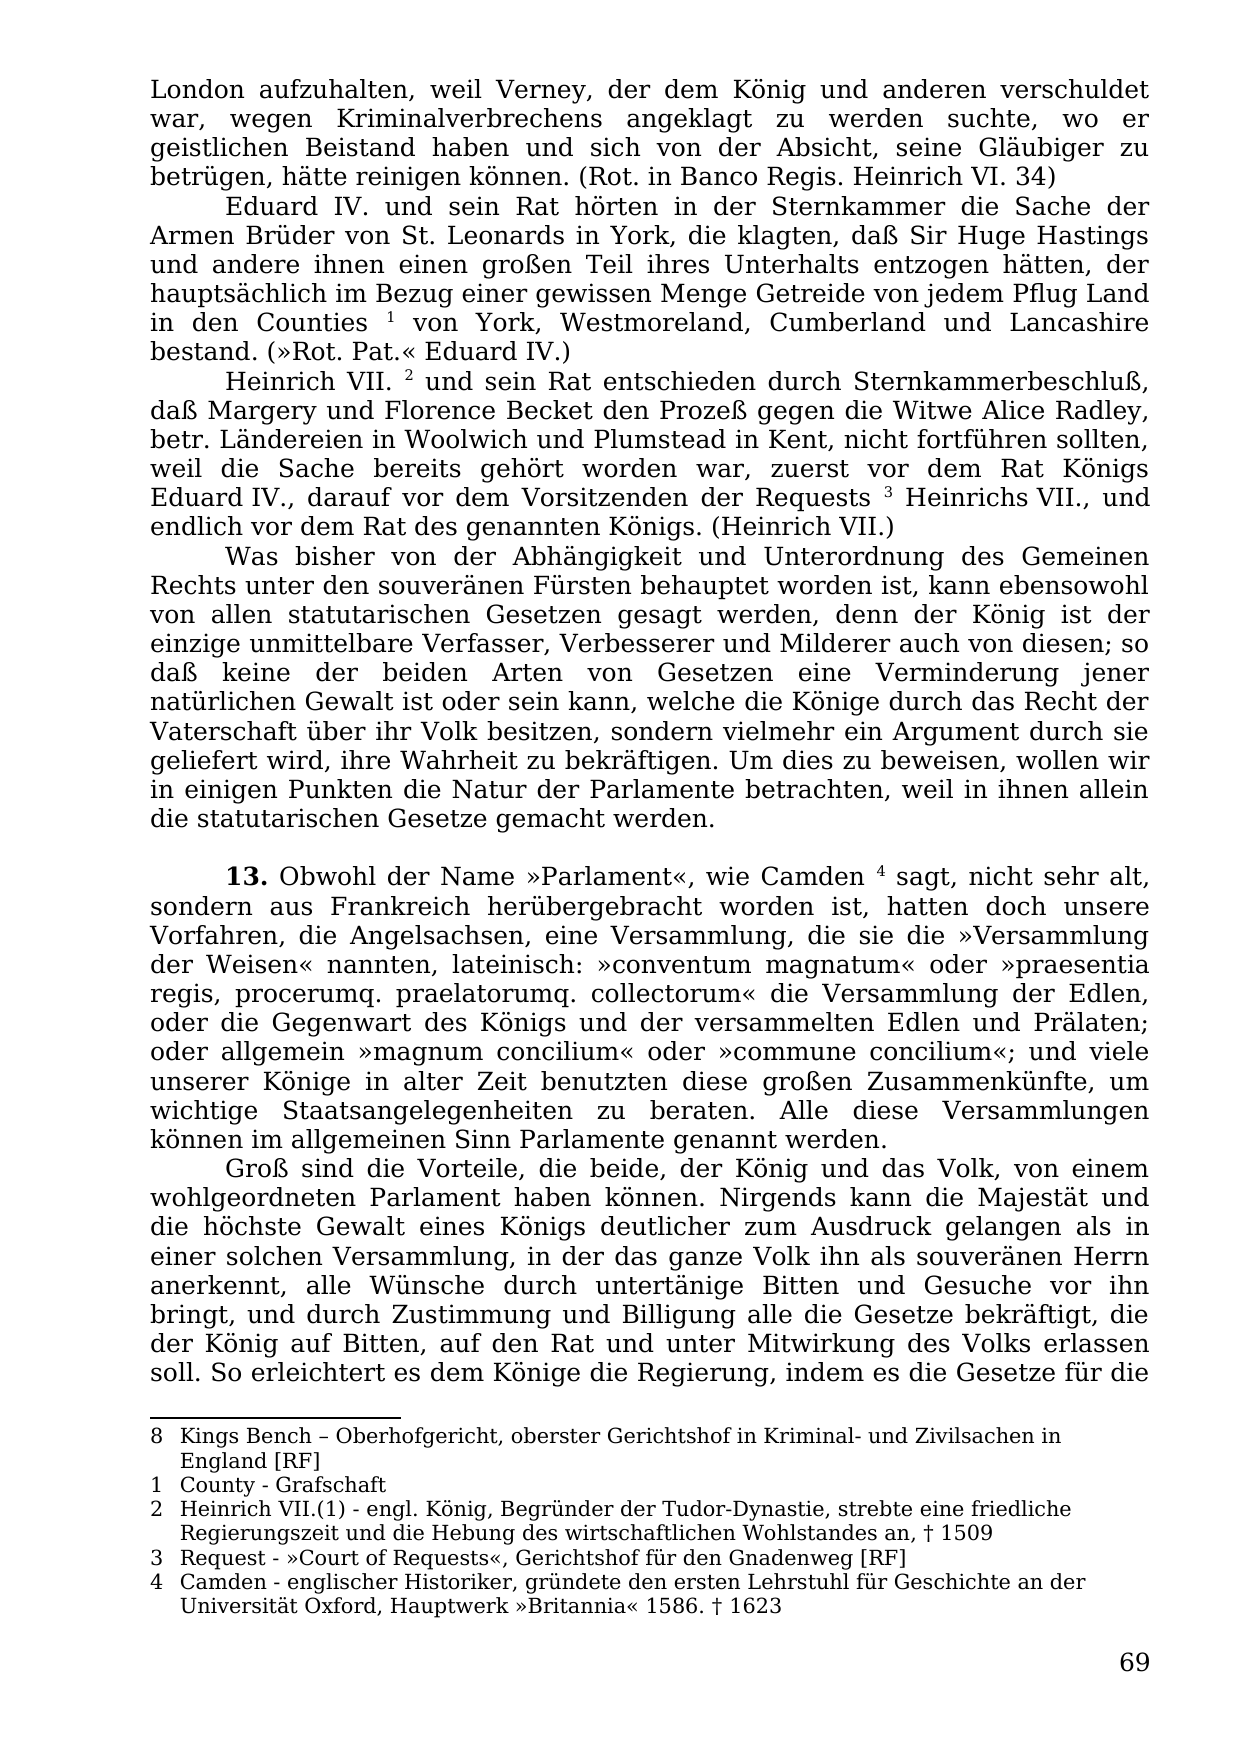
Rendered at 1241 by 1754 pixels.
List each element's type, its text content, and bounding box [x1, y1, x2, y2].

text Heinrich VII.(1) - engl. König, Begründer der Tudor-Dynastie, strebte eine friedliche Regierungszeit und die Hebung des wirtschaftlichen Wohlstandes an, † 1509 [150, 1497, 1151, 1546]
text County - Grafschaft [150, 1473, 1151, 1497]
text Heinrich VII. und sein Rat entschieden durch Sternkammerbeschluß, daß Margery und Florence Becket den Prozeß gegen die Witwe Alice Radley, betr. Ländereien in Woolwich und Plumstead in Kent, nicht fortführen sollten, weil die Sache bereits gehört worden war, zuerst vor dem Rat Königs Eduard IV., darauf vor dem Vorsitzenden der Requests Heinrichs VII., und endlich vor dem Rat des genannten Königs. (Heinrich VII.) [150, 367, 1151, 542]
text Camden - englischer Historiker, gründete den ersten Lehrstuhl für Geschichte an der Universität Oxford, Hauptwerk »Britannia« 1586. † 1623 [150, 1570, 1151, 1618]
text Groß sind die Vorteile, die beide, der König und das Volk, von einem wohlgeordneten Parlament haben können. Nirgends kann die Majestät und die höchste Gewalt eines Königs deutlicher zum Ausdruck gelangen als in einer solchen Versammlung, in der das ganze Volk ihn als souveränen Herrn anerkennt, alle Wünsche durch untertänige Bitten und Gesuche vor ihn bringt, und durch Zustimmung und Billigung alle die Gesetze bekräftigt, die der König auf Bitten, auf den Rat und unter Mitwirkung des Volks erlassen soll. So erleichtert es dem Könige die Regierung, indem es die Gesetze für die [150, 1154, 1151, 1387]
text Was bisher von der Abhängigkeit und Unterordnung des Gemeinen Rechts unter den souveränen Fürsten behauptet worden ist, kann ebensowohl von allen statutarischen Gesetzen gesagt werden, denn der König ist der einzige unmittelbare Verfasser, Verbesserer und Milderer auch von diesen; so daß keine der beiden Arten von Gesetzen eine Verminderung jener natürlichen Gewalt ist oder sein kann, welche die Könige durch das Recht der Vaterschaft über ihr Volk besitzen, sondern vielmehr ein Argument durch sie geliefert wird, ihre Wahrheit zu bekräftigen. Um dies zu beweisen, wollen wir in einigen Punkten die Natur der Parlamente betrachten, weil in ihnen allein die statutarischen Gesetze gemacht werden. [150, 542, 1151, 833]
text Request - »Court of Requests«, Gerichtshof für den Gnadenweg [RF] [150, 1546, 1151, 1570]
text London aufzuhalten, weil Verney, der dem König und anderen verschuldet war, wegen Kriminalverbrechens angeklagt zu werden suchte, wo er geistlichen Beistand haben und sich von der Absicht, seine Gläubiger zu betrügen, hätte reinigen können. (Rot. in Banco Regis. Heinrich VI. 34) [150, 75, 1151, 192]
text Kings Bench – Oberhofgericht, oberster Gerichtshof in Kriminal- und Zivilsachen in England [RF] [150, 1424, 1151, 1473]
text 13. Obwohl der Name »Parlament«, wie Camden sagt, nicht sehr alt, sondern aus Frankreich herübergebracht worden ist, hatten doch unsere Vorfahren, die Angelsachsen, eine Versammlung, die sie die »Versammlung der Weisen« nannten, lateinisch: »conventum magnatum« oder »praesentia regis, procerumq. praelatorumq. collectorum« die Versammlung der Edlen, oder die Gegenwart des Königs und der versammelten Edlen und Prälaten; oder allgemein »magnum concilium« oder »commune concilium«; und viele unserer Könige in alter Zeit benutzten diese großen Zusammenkünfte, um wichtige Staatsangelegenheiten zu beraten. Alle diese Versammlungen können im allgemeinen Sinn Parlamente genannt werden. [150, 833, 1151, 1154]
text Eduard IV. und sein Rat hörten in der Sternkammer die Sache der Armen Brüder von St. Leonards in York, die klagten, daß Sir Huge Hastings und andere ihnen einen großen Teil ihres Unterhalts entzogen hätten, der hauptsächlich im Bezug einer gewissen Menge Getreide von jedem Pflug Land in den Counties von York, Westmoreland, Cumberland und Lancashire bestand. (»Rot. Pat.« Eduard IV.) [150, 192, 1151, 367]
